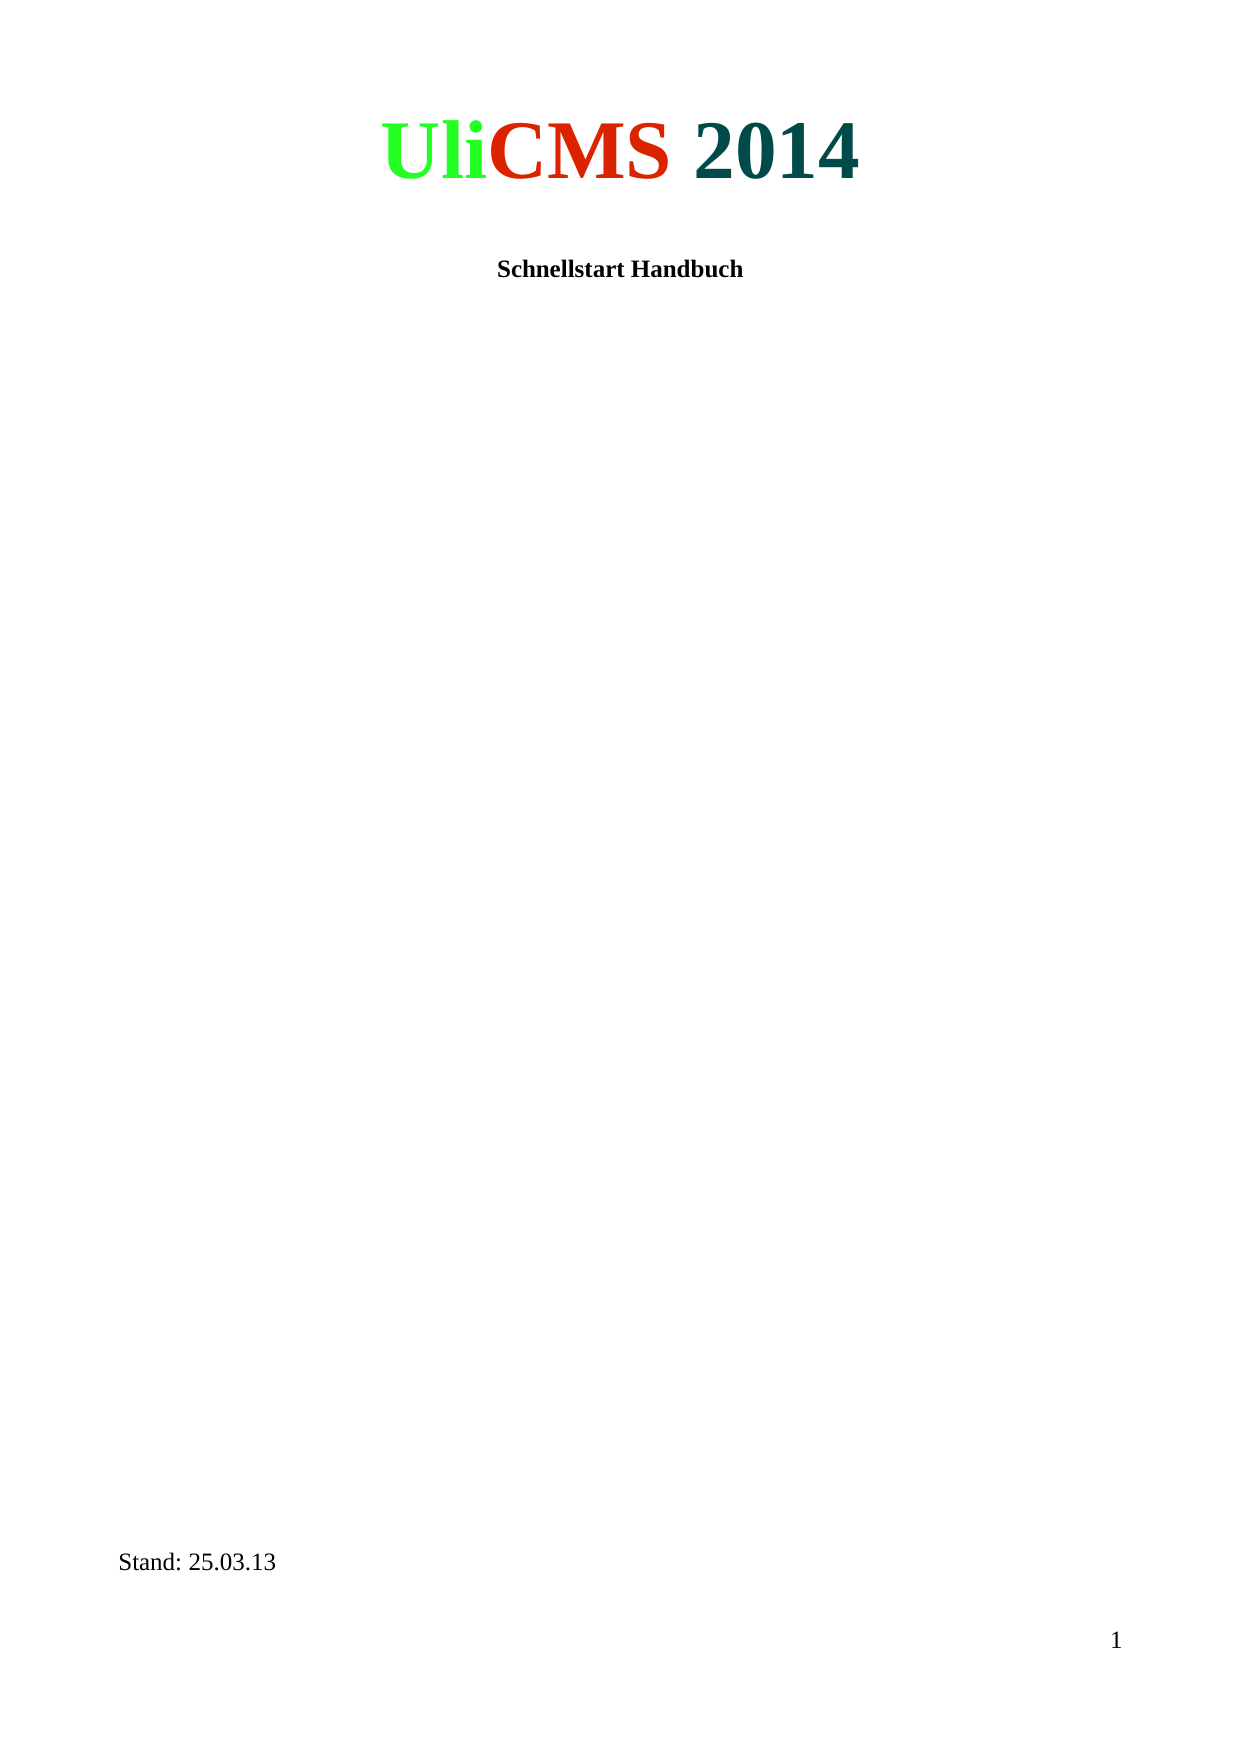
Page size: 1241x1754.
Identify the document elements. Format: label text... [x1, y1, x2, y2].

text Schnellstart Handbuch [118, 254, 1122, 282]
text Stand: 25.03.13 [118, 1547, 1122, 1576]
text UliCMS 2014 [118, 100, 1122, 196]
